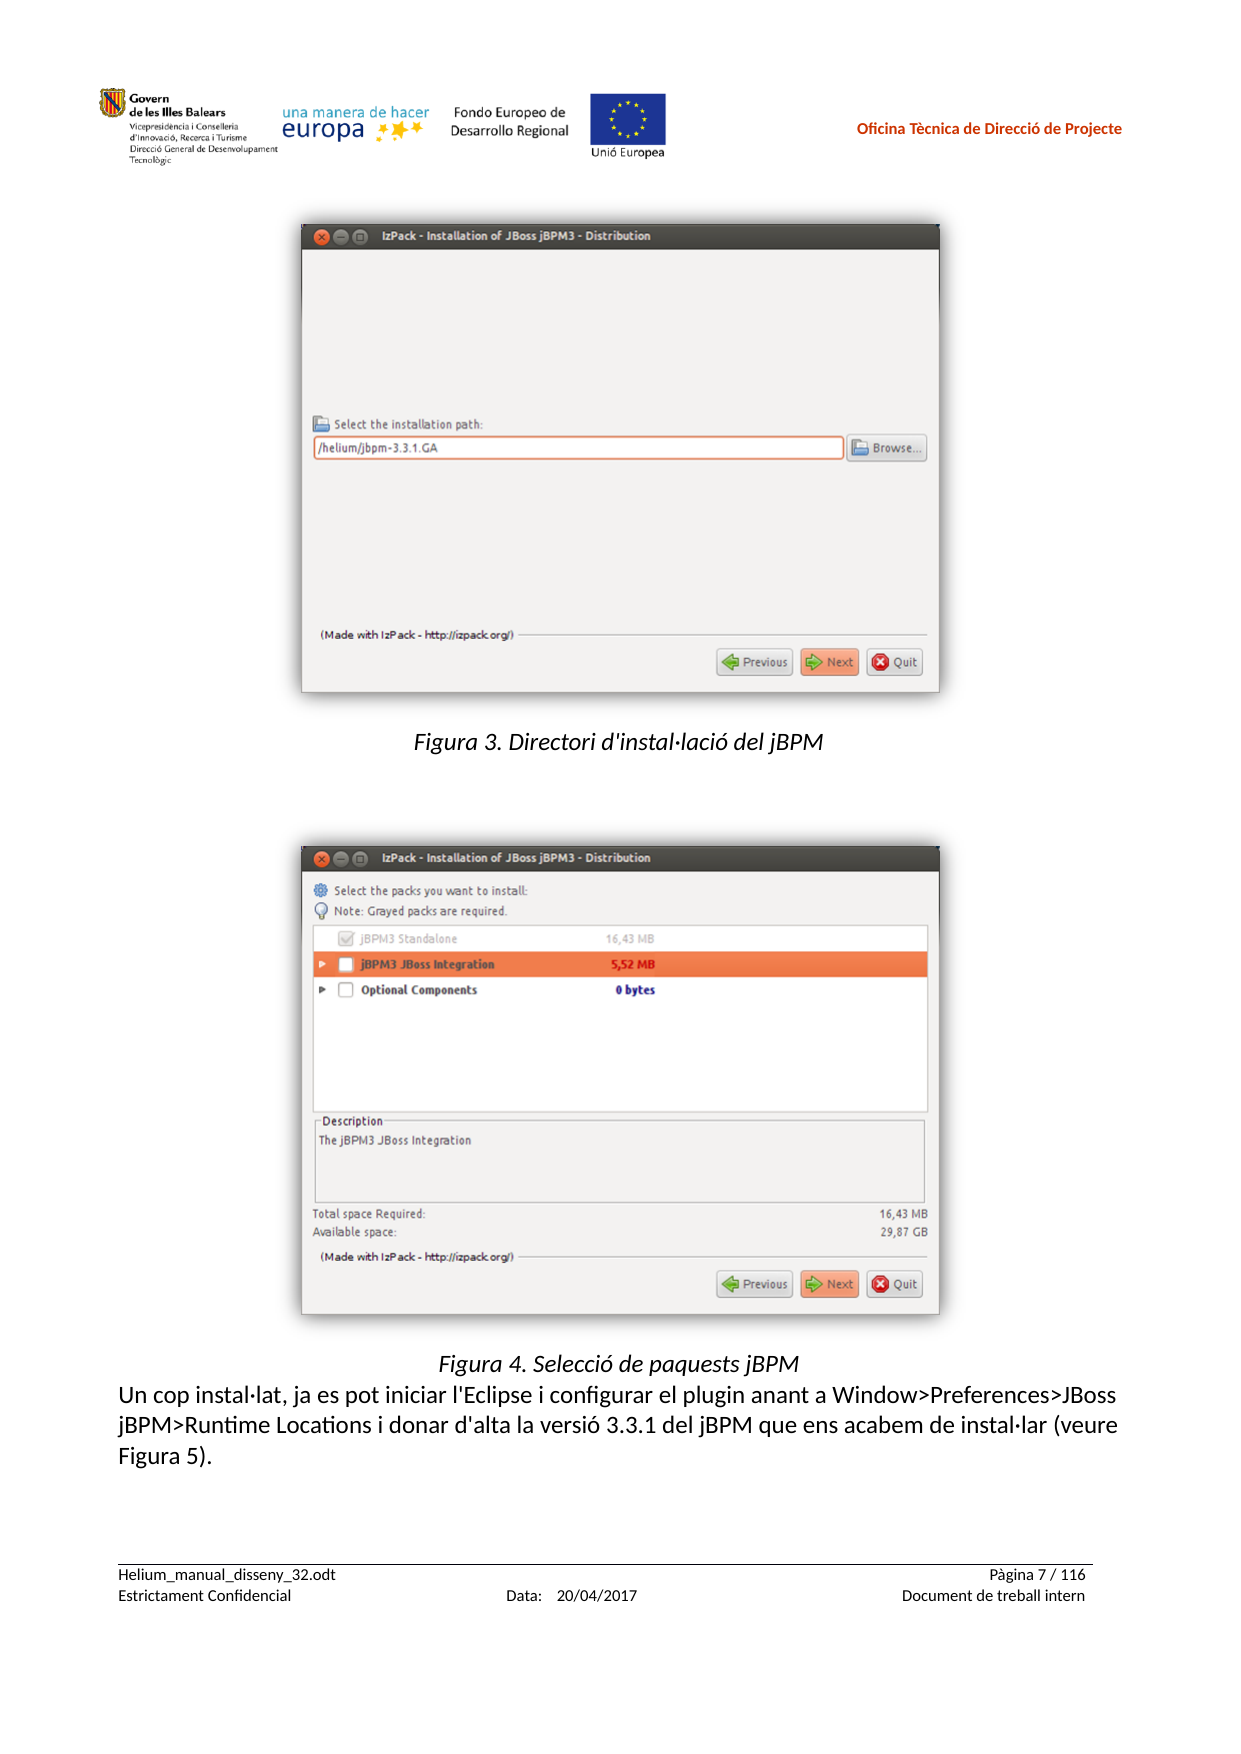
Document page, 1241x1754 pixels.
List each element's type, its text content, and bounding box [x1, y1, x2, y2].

picture [99, 87, 668, 166]
picture [267, 190, 974, 727]
text Figura 4. Selecció de paquests jBPM [267, 1349, 973, 1379]
text Un cop instal·lat, ja es pot iniciar l'Eclipse i configurar el plugin anant a Window>Preferences>JBoss jBPM>Runtime Locations i donar d'alta la versió 3.3.1 del jBPM que ens acabem de instal·lar (veure Figura 5). [118, 800, 1122, 1471]
picture [267, 812, 974, 1349]
text Figura 3. Directori d'instal·lació del jBPM [267, 727, 973, 757]
